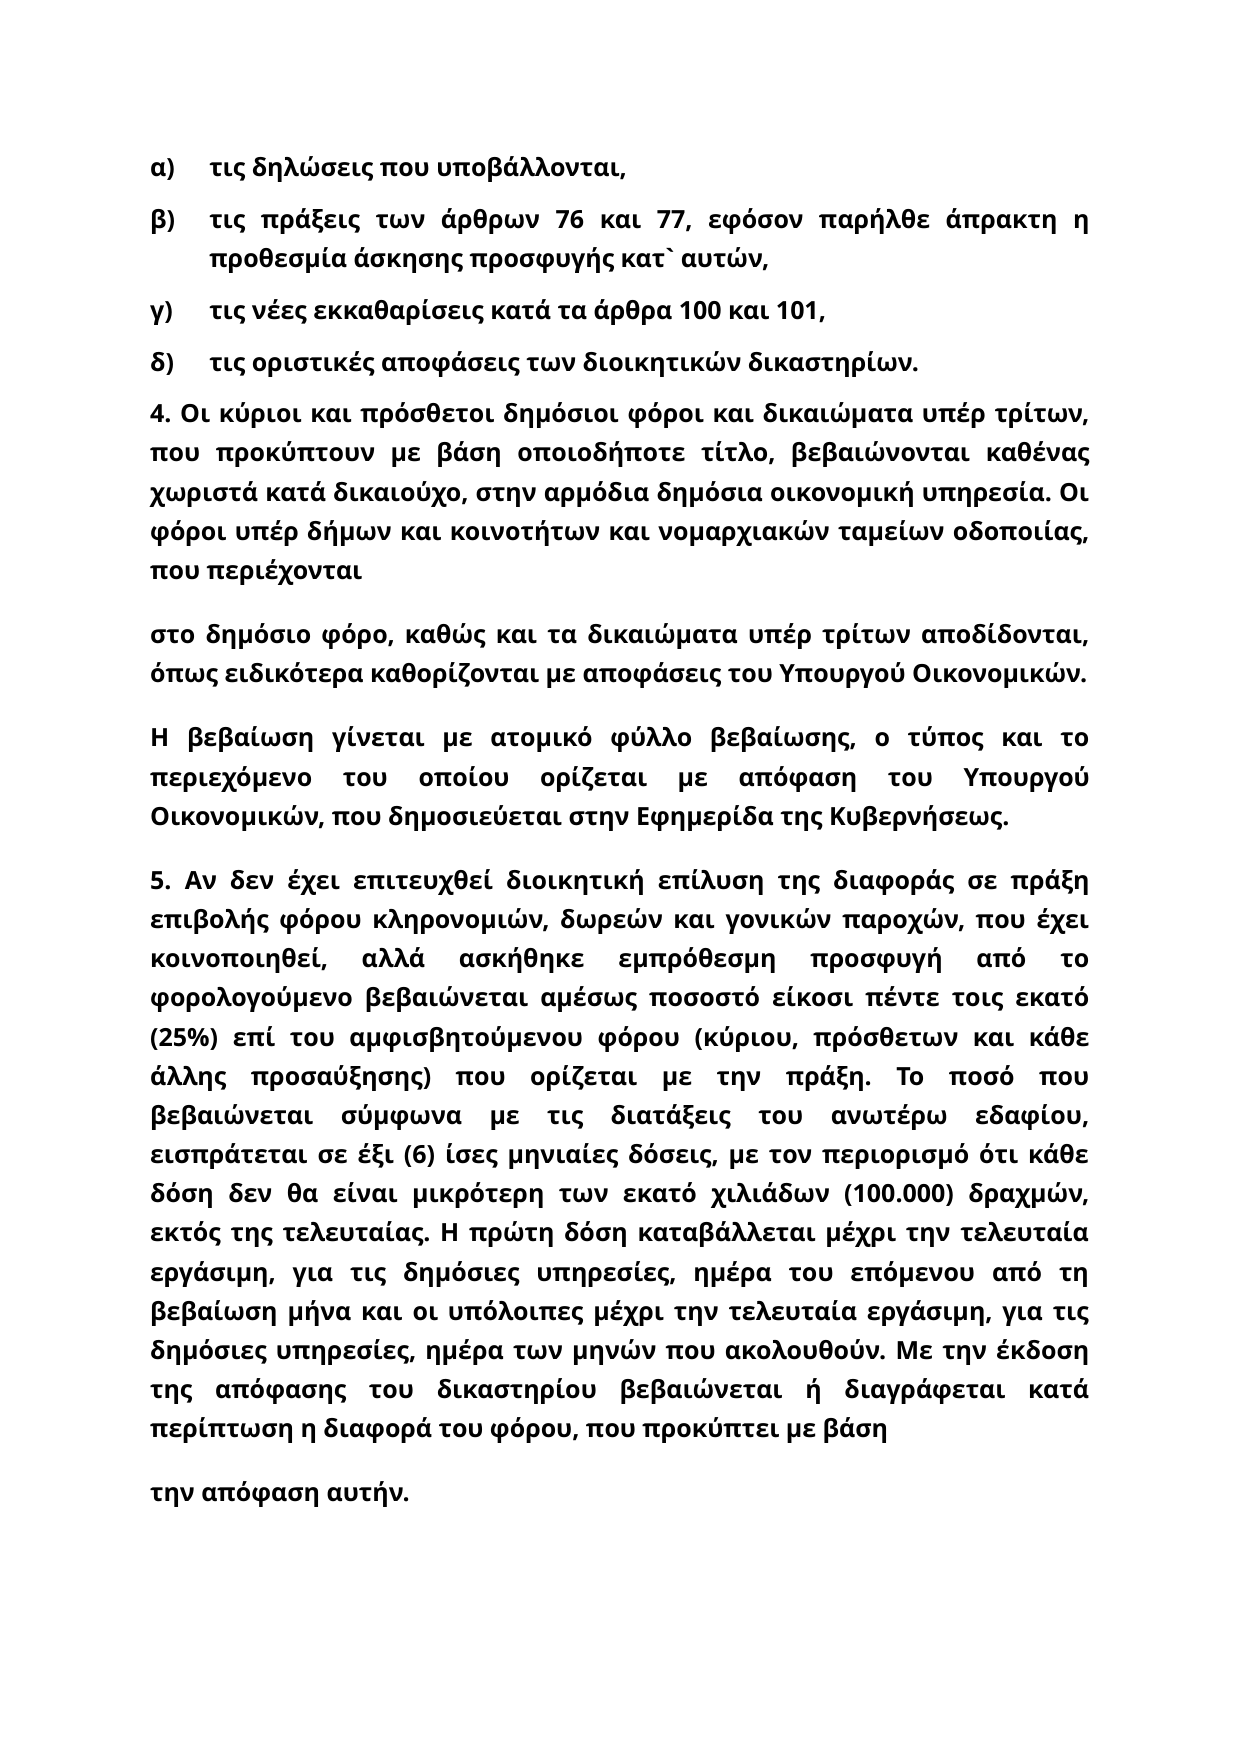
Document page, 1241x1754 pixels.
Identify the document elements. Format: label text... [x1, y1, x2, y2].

list γ) τις νέες εκκαθαρίσεις κατά τα άρθρα 100 και 101, [150, 292, 1090, 327]
text Η βεβαίωση γίνεται με ατομικό φύλλο βεβαίωσης, ο τύπος και το περιεχόμενο του οποίου ορίζεται με απόφαση του Υπουργού Οικονομικών, που δημοσιεύεται στην Εφημερίδα της Κυβερνήσεως. [150, 720, 1090, 832]
list β) τις πράξεις των άρθρων 76 και 77, εφόσον παρήλθε άπρακτη η προθεσμία άσκησης προσφυγής κατ` αυτών, [150, 202, 1090, 275]
list α) τις δηλώσεις που υποβάλλονται, [150, 150, 1090, 184]
text 5. Αν δεν έχει επιτευχθεί διοικητική επίλυση της διαφοράς σε πράξη επιβολής φόρου κληρονομιών, δωρεών και γονικών παροχών, που έχει κοινοποιηθεί, αλλά ασκήθηκε εμπρόθεσμη προσφυγή από το φορολογούμενο βεβαιώνεται αμέσως ποσοστό είκοσι πέντε τοις εκατό (25%) επί του αμφισβητούμενου φόρου (κύριου, πρόσθετων και κάθε άλλης προσαύξησης) που ορίζεται με την πράξη. Το ποσό που βεβαιώνεται σύμφωνα με τις διατάξεις του ανωτέρω εδαφίου, εισπράτεται σε έξι (6) ίσες μηνιαίες δόσεις, με τον περιορισμό ότι κάθε δόση δεν θα είναι μικρότερη των εκατό χιλιάδων (100.000) δραχμών, εκτός της τελευταίας. Η πρώτη δόση καταβάλλεται μέχρι την τελευταία εργάσιμη, για τις δημόσιες υπηρεσίες, ημέρα του επόμενου από τη βεβαίωση μήνα και οι υπόλοιπες μέχρι την τελευταία εργάσιμη, για τις δημόσιες υπηρεσίες, ημέρα των μηνών που ακολουθούν. Με την έκδοση της απόφασης του δικαστηρίου βεβαιώνεται ή διαγράφεται κατά περίπτωση η διαφορά του φόρου, που προκύπτει με βάση [150, 862, 1090, 1445]
text την απόφαση αυτήν. [150, 1475, 1090, 1509]
text 4. Οι κύριοι και πρόσθετοι δημόσιοι φόροι και δικαιώματα υπέρ τρίτων, που προκύπτουν με βάση οποιοδήποτε τίτλο, βεβαιώνονται καθένας χωριστά κατά δικαιούχο, στην αρμόδια δημόσια οικονομική υπηρεσία. Οι φόροι υπέρ δήμων και κοινοτήτων και νομαρχιακών ταμείων οδοποιίας, που περιέχονται [150, 396, 1090, 587]
text στο δημόσιο φόρο, καθώς και τα δικαιώματα υπέρ τρίτων αποδίδονται, όπως ειδικότερα καθορίζονται με αποφάσεις του Υπουργού Οικονομικών. [150, 617, 1090, 690]
list δ) τις οριστικές αποφάσεις των διοικητικών δικαστηρίων. [150, 344, 1090, 378]
